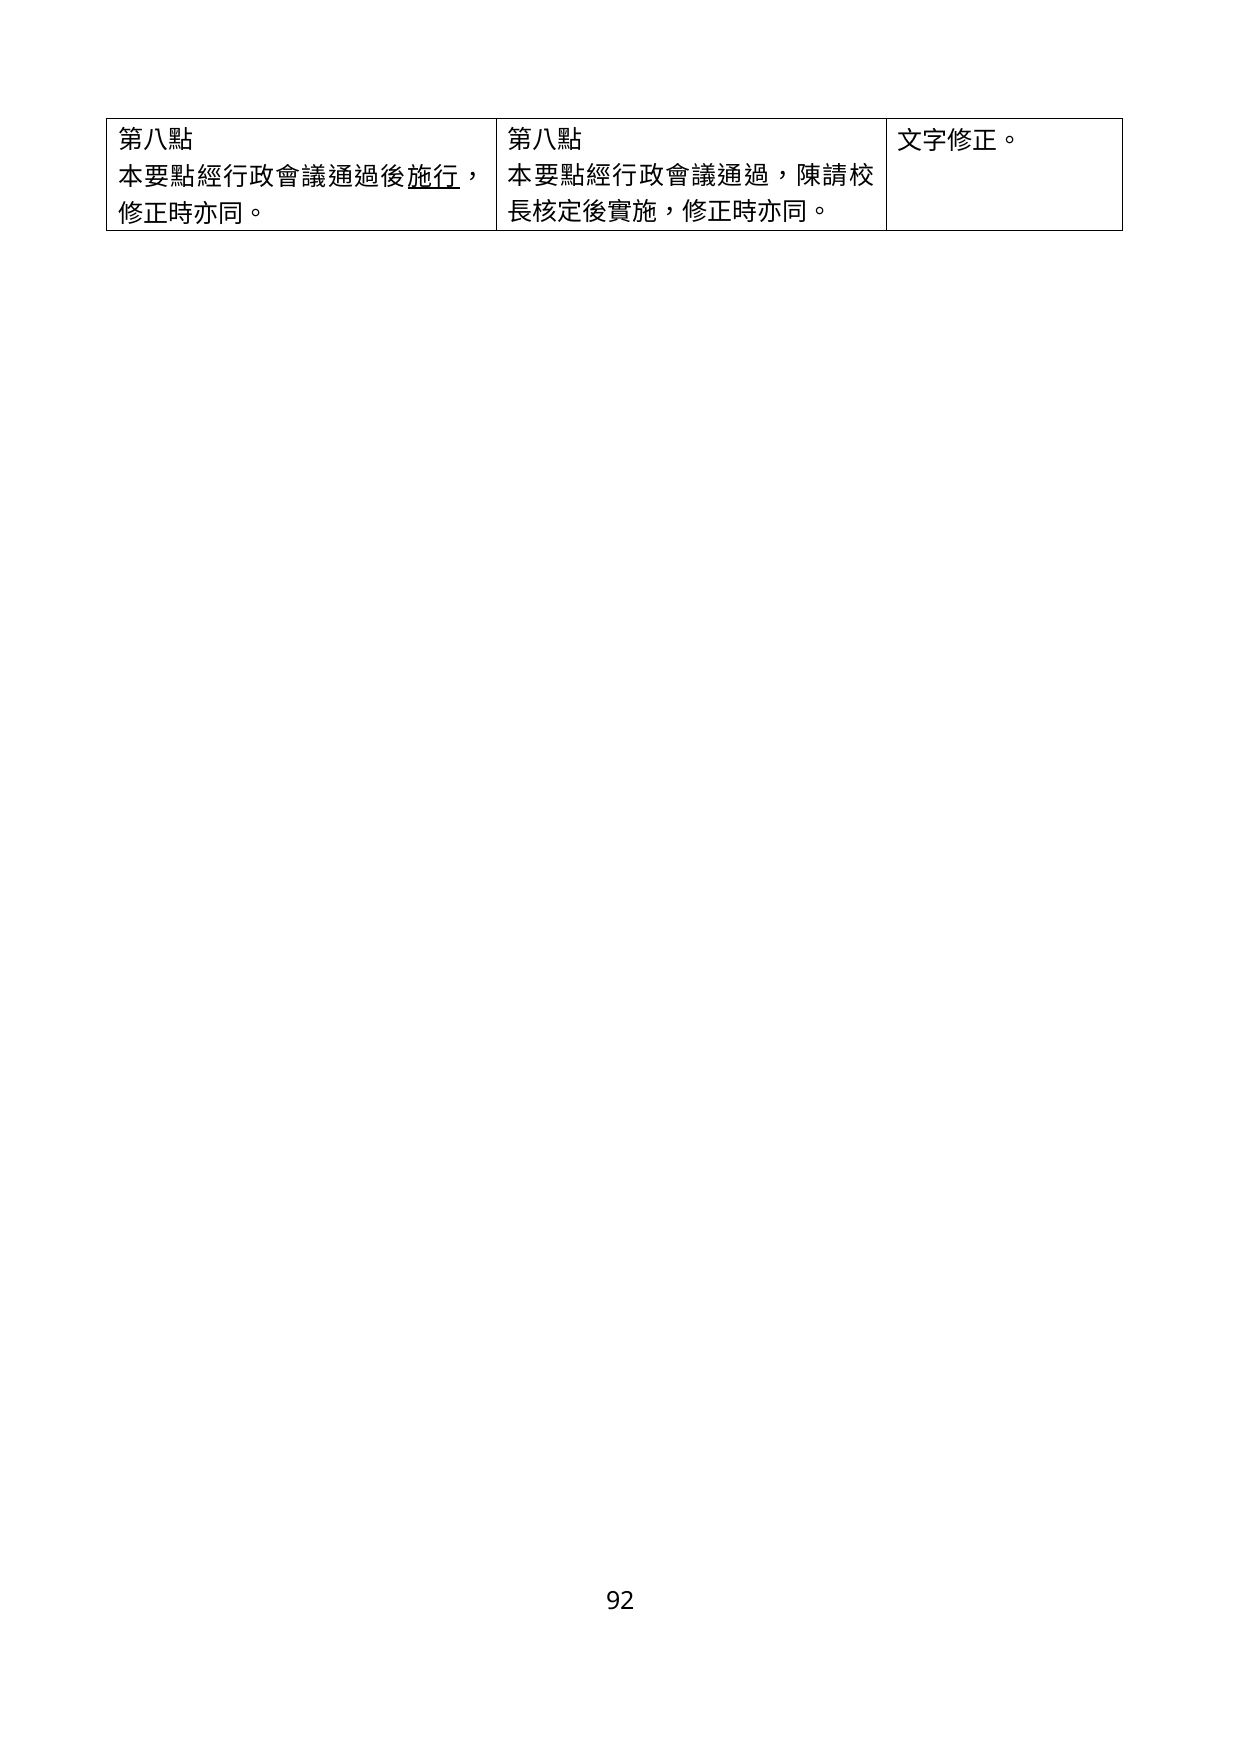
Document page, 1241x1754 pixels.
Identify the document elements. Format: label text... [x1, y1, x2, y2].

table_cell 第八點 本要點經行政會議通過，陳請校長核定後實施，修正時亦同。 [497, 119, 886, 230]
table_cell 文字修正。 [887, 119, 1122, 230]
table_cell 第八點 本要點經行政會議通過後施行，修正時亦同。 [107, 119, 496, 230]
